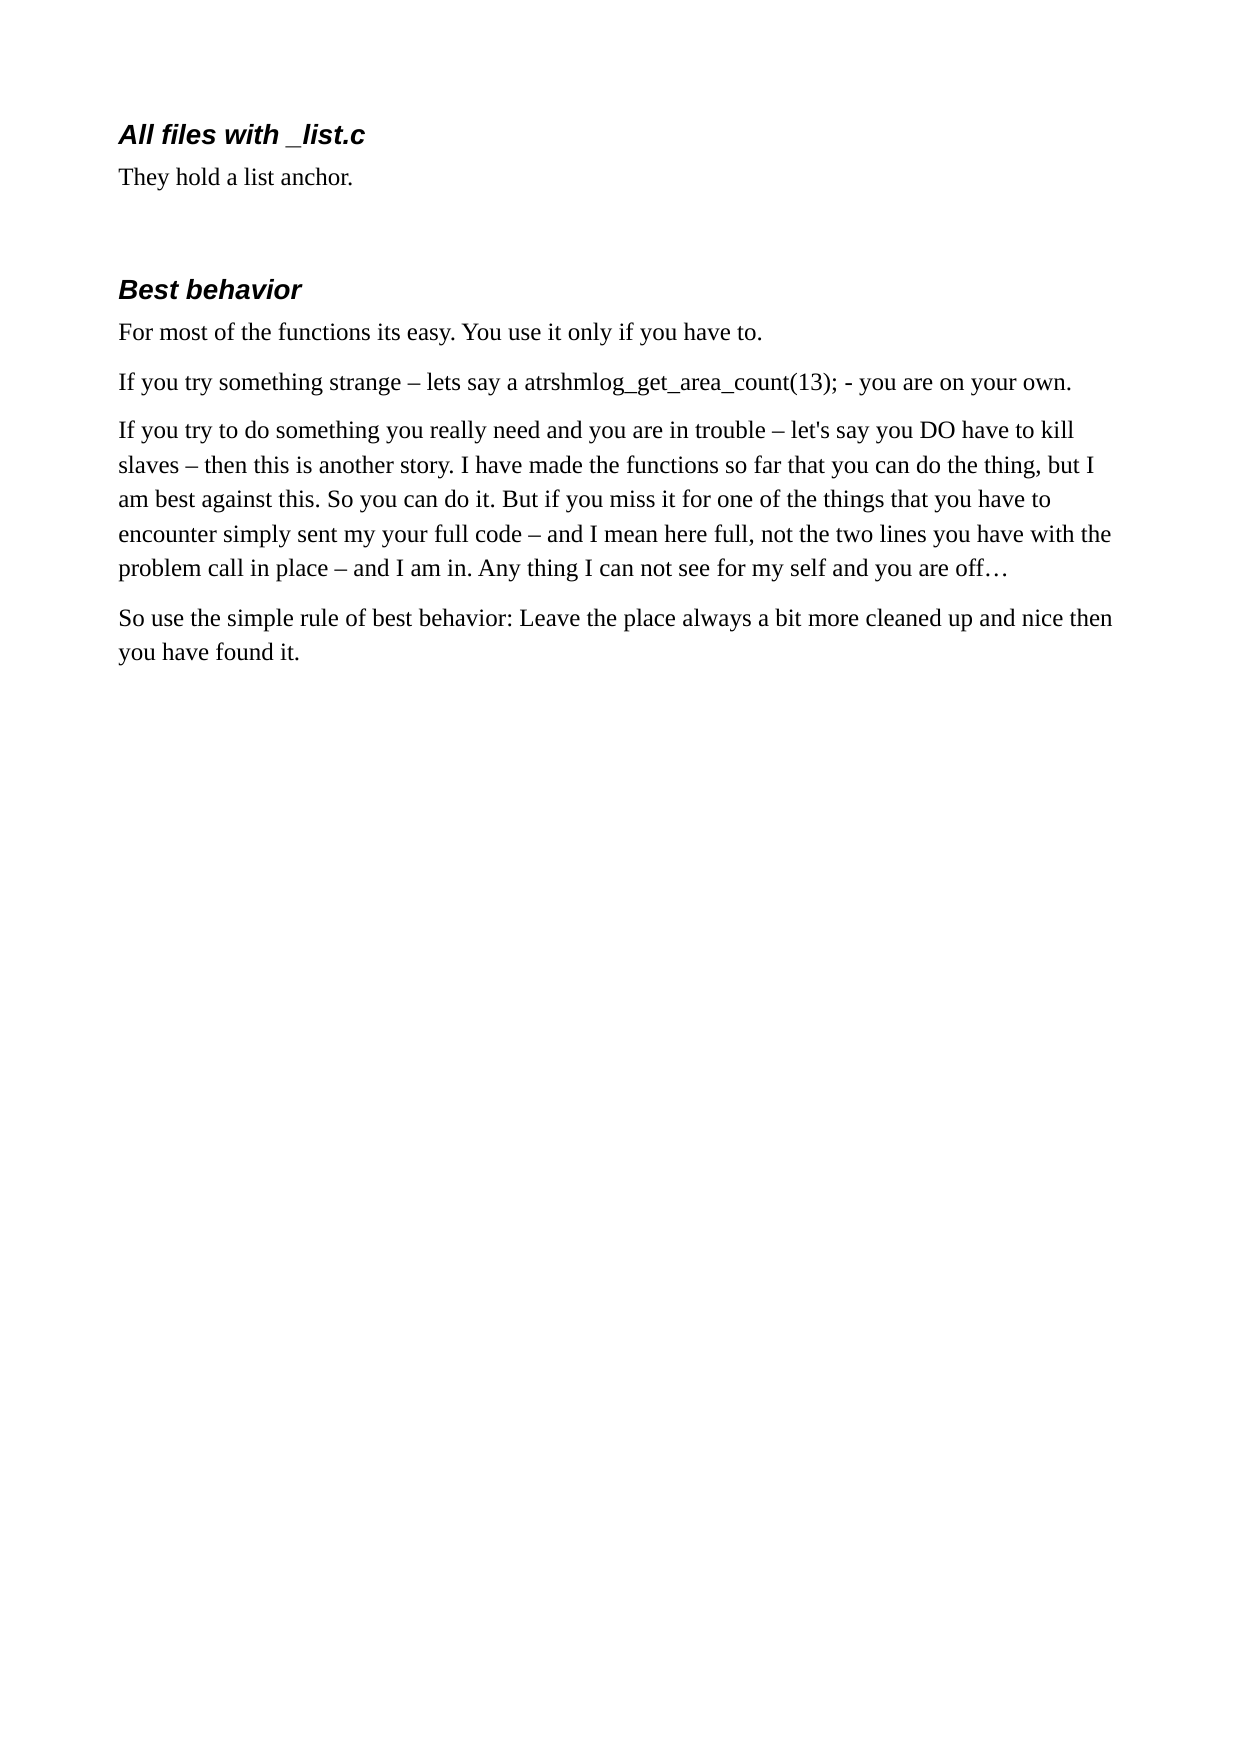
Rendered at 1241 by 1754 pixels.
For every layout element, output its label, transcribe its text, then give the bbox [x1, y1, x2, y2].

text For most of the functions its easy. You use it only if you have to. [118, 317, 1122, 346]
text If you try to do something you really need and you are in trouble – let's say you DO have to kill slaves – then this is another story. I have made the functions so far that you can do the thing, but I am best against this. So you can do it. But if you miss it for one of the things that you have to encounter simply sent my your full code – and I mean here full, not the two lines you have with the problem call in place – and I am in. Any thing I can not see for my self and you are off… [118, 416, 1122, 582]
text So use the simple rule of best behavior: Leave the place always a bit more cleaned up and nice then you have found it. [118, 603, 1122, 666]
subtitle Best behavior [118, 273, 1122, 305]
text If you try something strange – lets say a atrshmlog_get_area_count(13); - you are on your own. [118, 367, 1122, 395]
text They hold a list anchor. [118, 162, 1122, 191]
subtitle All files with _list.c [118, 118, 1122, 150]
